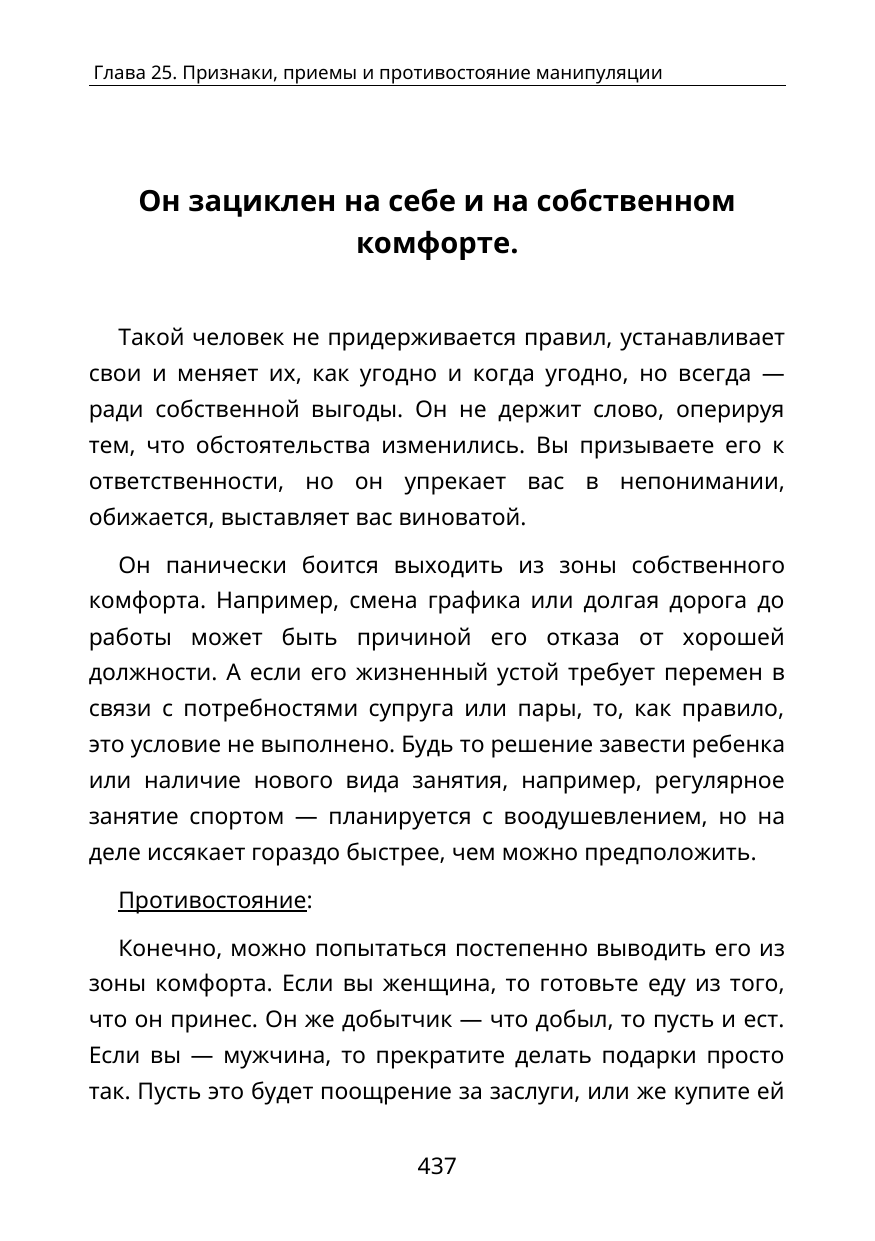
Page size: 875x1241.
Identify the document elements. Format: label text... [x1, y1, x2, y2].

text Он панически боится выходить из зоны собственного комфорта. Например, смена графика или долгая дорога до работы может быть причиной его отказа от хорошей должности. А если его жизненный устой требует перемен в связи с потребностями супруга или пары, то, как правило, это условие не выполнено. Будь то решение завести ребенка или наличие нового вида занятия, например, регулярное занятие спортом — планируется с воодушевлением, но на деле иссякает гораздо быстрее, чем можно предположить. [88, 548, 786, 867]
subtitle Он зациклен на себе и на собственном комфорте. [88, 177, 786, 262]
text Такой человек не придерживается правил, устанавливает свои и меняет их, как угодно и когда угодно, но всегда — ради собственной выгоды. Он не держит слово, оперируя тем, что обстоятельства изменились. Вы призываете его к ответственности, но он упрекает вас в непонимании, обижается, выставляет вас виноватой. [88, 321, 786, 532]
text Конечно, можно попытаться постепенно выводить его из зоны комфорта. Если вы женщина, то готовьте еду из того, что он принес. Он же добытчик — что добыл, то пусть и ест. Если вы — мужчина, то прекратите делать подарки просто так. Пусть это будет поощрение за заслуги, или же купите ей [88, 931, 786, 1106]
text Противостояние: [88, 884, 786, 915]
